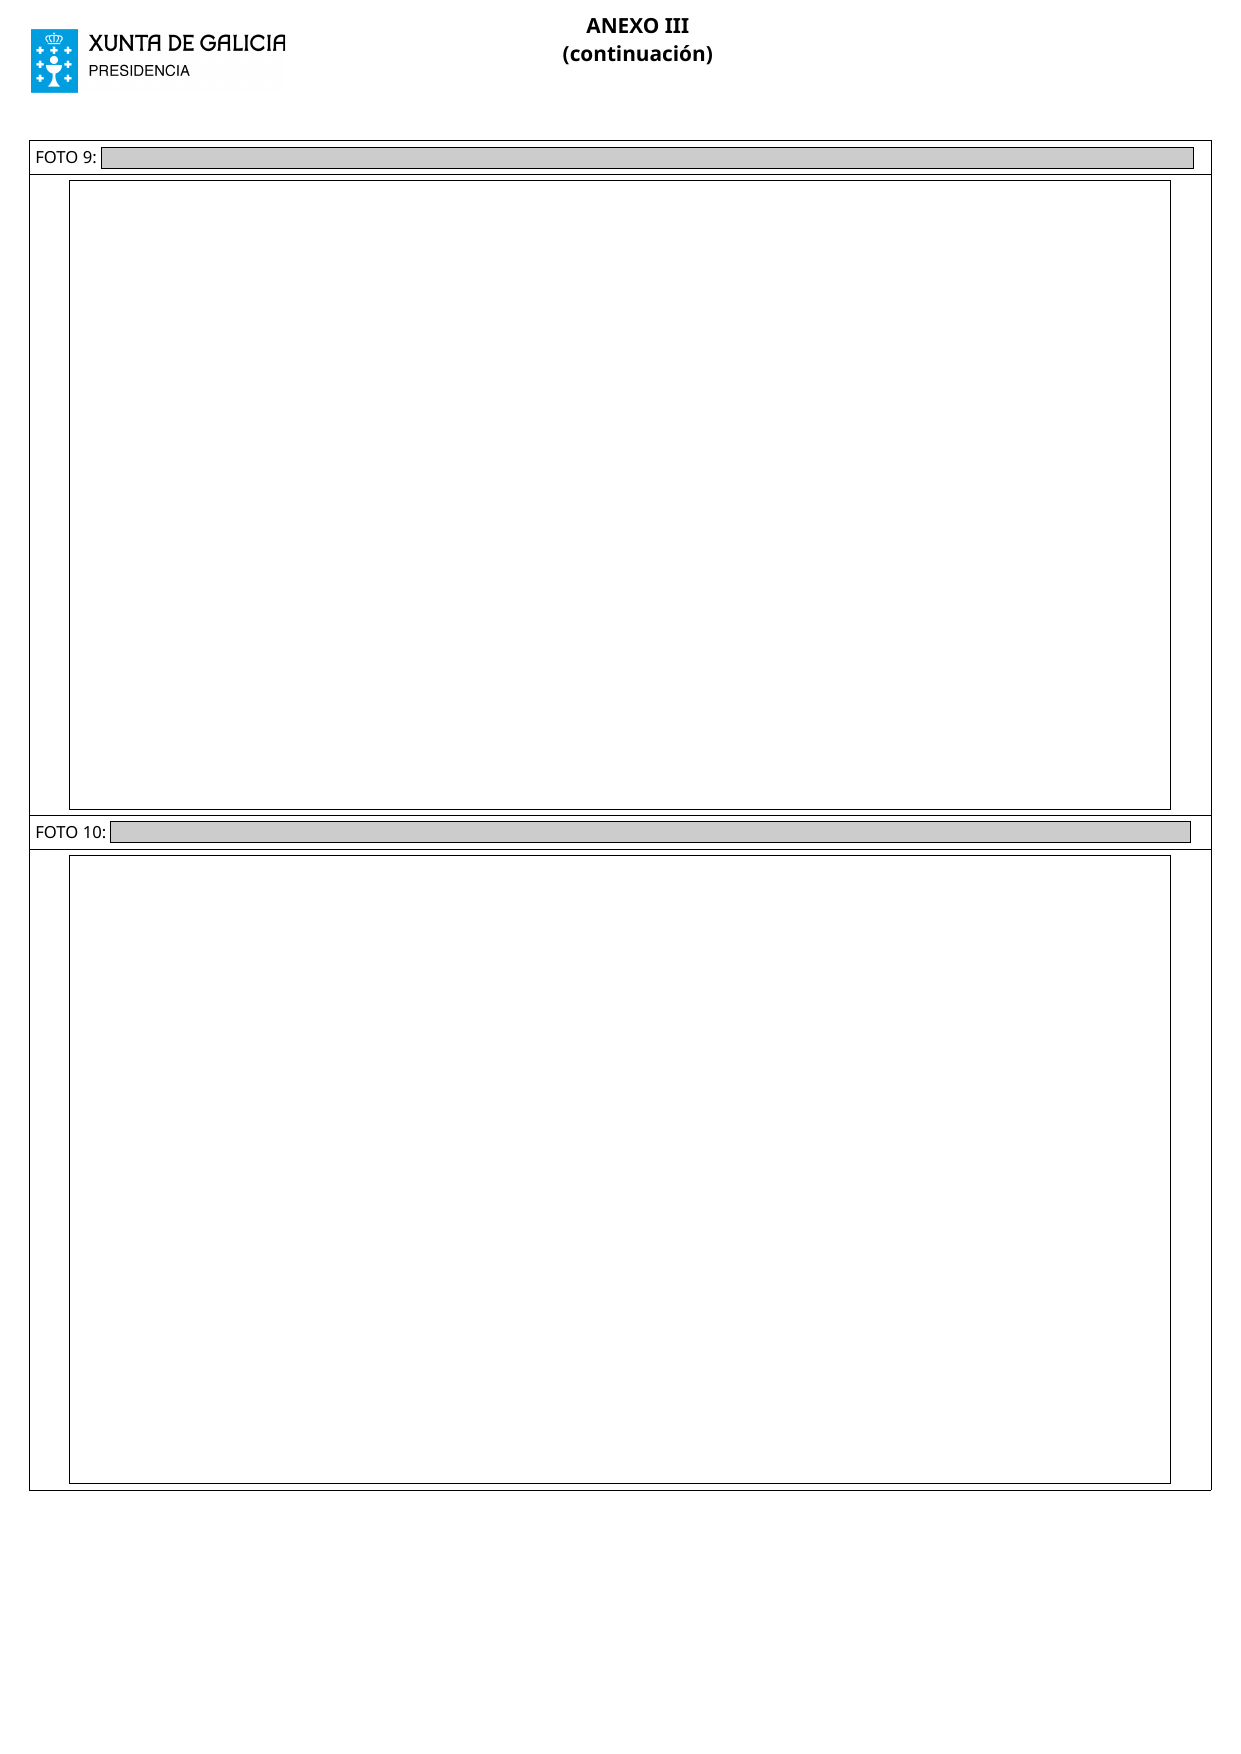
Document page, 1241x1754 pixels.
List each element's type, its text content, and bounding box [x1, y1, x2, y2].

picture [47, 66, 61, 86]
table_cell [30, 175, 1211, 815]
table_cell FOTO 10: [30, 816, 1211, 849]
table_header FOTO 9: [30, 141, 1211, 174]
picture [79, 29, 286, 93]
table_cell [30, 850, 1211, 1489]
